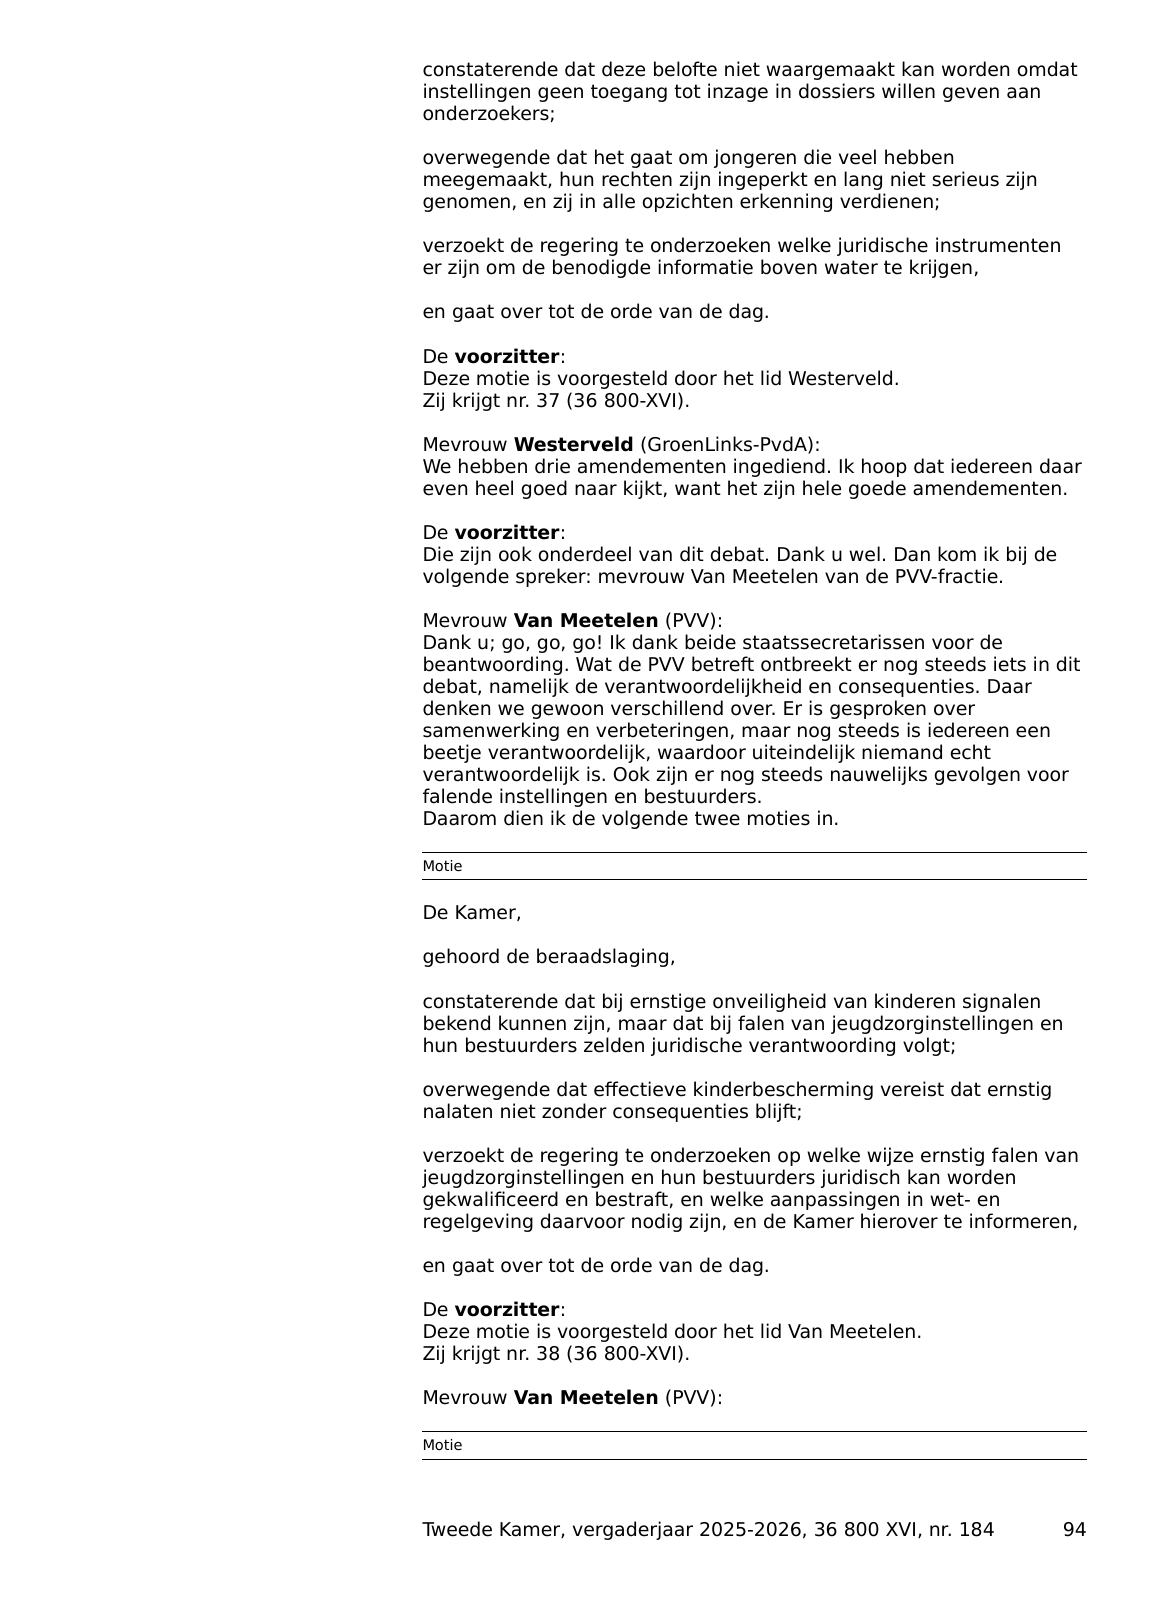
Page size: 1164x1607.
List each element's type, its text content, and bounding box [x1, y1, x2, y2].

text De voorzitter: [422, 346, 1087, 368]
text Deze motie is voorgesteld door het lid Van Meetelen. [422, 1321, 1087, 1343]
text verzoekt de regering te onderzoeken op welke wijze ernstig falen van jeugdzorginstellingen en hun bestuurders juridisch kan worden gekwalificeerd en bestraft, en welke aanpassingen in wet- en regelgeving daarvoor nodig zijn, en de Kamer hierover te informeren, [422, 1145, 1087, 1233]
text De voorzitter: [422, 1299, 1087, 1321]
text Deze motie is voorgesteld door het lid Westerveld. [422, 368, 1087, 389]
table_header Motie [422, 1432, 1087, 1458]
text Mevrouw Westerveld (GroenLinks-PvdA): [422, 434, 1087, 456]
text constaterende dat deze belofte niet waargemaakt kan worden omdat instellingen geen toegang tot inzage in dossiers willen geven aan onderzoekers; [422, 59, 1087, 125]
text en gaat over tot de orde van de dag. [422, 1255, 1087, 1277]
text constaterende dat bij ernstige onveiligheid van kinderen signalen bekend kunnen zijn, maar dat bij falen van jeugdzorginstellingen en hun bestuurders zelden juridische verantwoording volgt; [422, 991, 1087, 1057]
text Zij krijgt nr. 38 (36 800-XVI). [422, 1343, 1087, 1365]
text verzoekt de regering te onderzoeken welke juridische instrumenten er zijn om de benodigde informatie boven water te krijgen, [422, 235, 1087, 279]
text De Kamer, [422, 902, 1087, 924]
text Daarom dien ik de volgende twee moties in. [422, 808, 1087, 830]
text overwegende dat effectieve kinderbescherming vereist dat ernstig nalaten niet zonder consequenties blijft; [422, 1079, 1087, 1123]
text overwegende dat het gaat om jongeren die veel hebben meegemaakt, hun rechten zijn ingeperkt en lang niet serieus zijn genomen, en zij in alle opzichten erkenning verdienen; [422, 147, 1087, 213]
text Mevrouw Van Meetelen (PVV): [422, 610, 1087, 632]
text gehoord de beraadslaging, [422, 946, 1087, 968]
text De voorzitter: [422, 522, 1087, 544]
text Dank u; go, go, go! Ik dank beide staatssecretarissen voor de beantwoording. Wat de PVV betreft ontbreekt er nog steeds iets in dit debat, namelijk de verantwoordelijkheid en consequenties. Daar denken we gewoon verschillend over. Er is gesproken over samenwerking en verbeteringen, maar nog steeds is iedereen een beetje verantwoordelijk, waardoor uiteindelijk niemand echt verantwoordelijk is. Ook zijn er nog steeds nauwelijks gevolgen voor falende instellingen en bestuurders. [422, 632, 1087, 808]
text en gaat over tot de orde van de dag. [422, 301, 1087, 323]
text Zij krijgt nr. 37 (36 800-XVI). [422, 389, 1087, 412]
text Die zijn ook onderdeel van dit debat. Dank u wel. Dan kom ik bij de volgende spreker: mevrouw Van Meetelen van de PVV-fractie. [422, 544, 1087, 588]
table_header Motie [422, 853, 1087, 879]
text We hebben drie amendementen ingediend. Ik hoop dat iedereen daar even heel goed naar kijkt, want het zijn hele goede amendementen. [422, 456, 1087, 500]
text Mevrouw Van Meetelen (PVV): [422, 1387, 1087, 1409]
